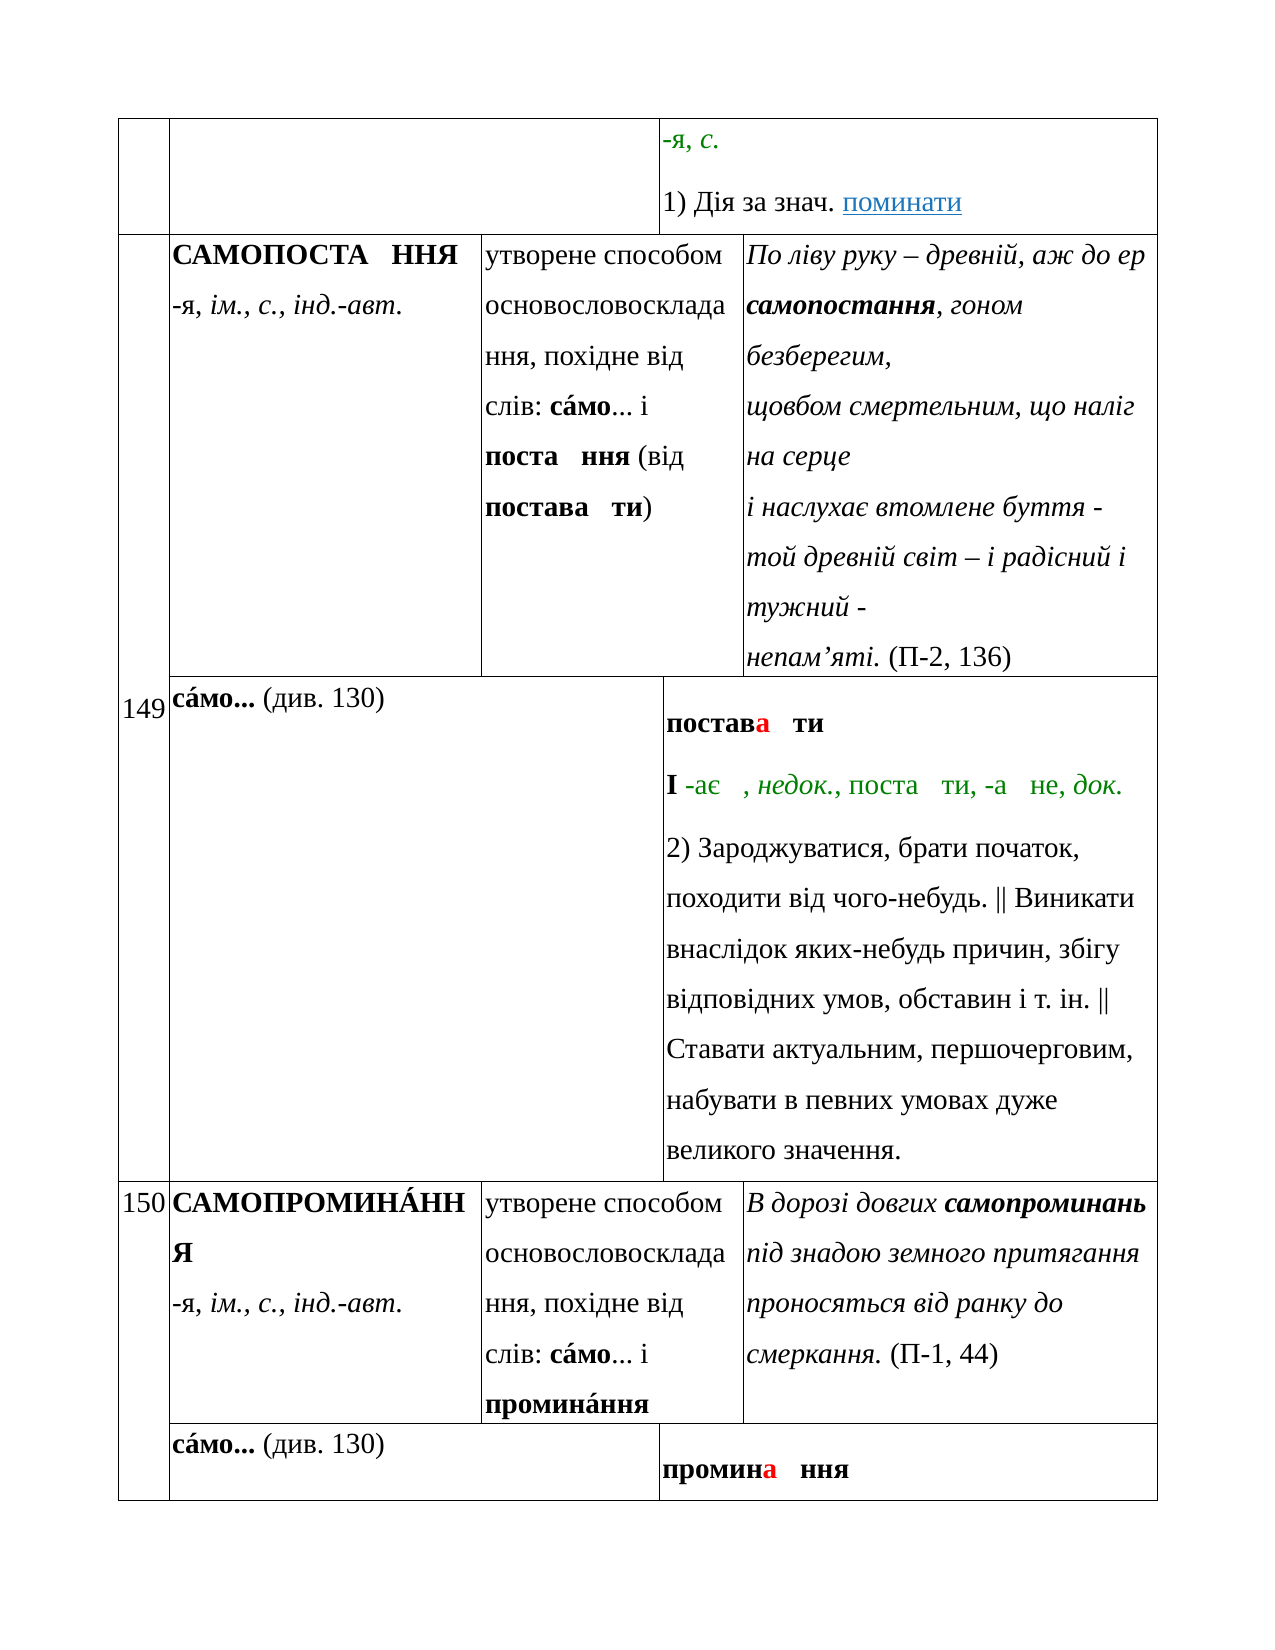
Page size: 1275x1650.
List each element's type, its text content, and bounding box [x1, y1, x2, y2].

table_cell сáмо... (див. 130) [170, 1424, 659, 1500]
table_cell В дорозі довгих самопроминань під знадою земного притягання проносяться від ранку до смеркання. (П‑1, 44) [744, 1182, 1157, 1423]
table_cell поставати I -ає, недок., постати, -ане, док. 2) Зароджуватися, брати початок, походити від чого-небудь. || Виникати внаслідок яких-небудь причин, збігу відповідних умов, обставин і т. ін. || Ставати актуальним, першочерговим, набувати в певних умовах дуже великого значення. [664, 677, 1157, 1181]
table_cell сáмо... (див. 130) [170, 677, 663, 1181]
table_cell утворене способом основословоскладання, похідне від слів: сáмо... і проминáння [482, 1182, 743, 1423]
table_cell 149 [119, 235, 169, 1181]
table_cell проминання [660, 1424, 1157, 1500]
table_cell 150 [119, 1182, 169, 1500]
table_cell утворене способом основословоскладання, похідне від слів: сáмо... і постання (від поставати) [482, 235, 743, 676]
table_cell -я, с. 1) Дія за знач. поминати [660, 119, 1157, 233]
table_cell По ліву руку – древній, аж до ер самопостання, гоном безберегим, щовбом смертельним, що наліг на серце і наслухає втомлене буття - той древній світ – і радісний і тужний - непам’яті. (П‑2, 136) [744, 235, 1157, 676]
table_cell Самопроминáння -я, ім., с., інд.-авт. [170, 1182, 481, 1423]
table_cell [170, 119, 659, 233]
table_cell Самопостання -я, ім., с., інд.-авт. [170, 235, 481, 676]
table_cell [119, 119, 169, 233]
